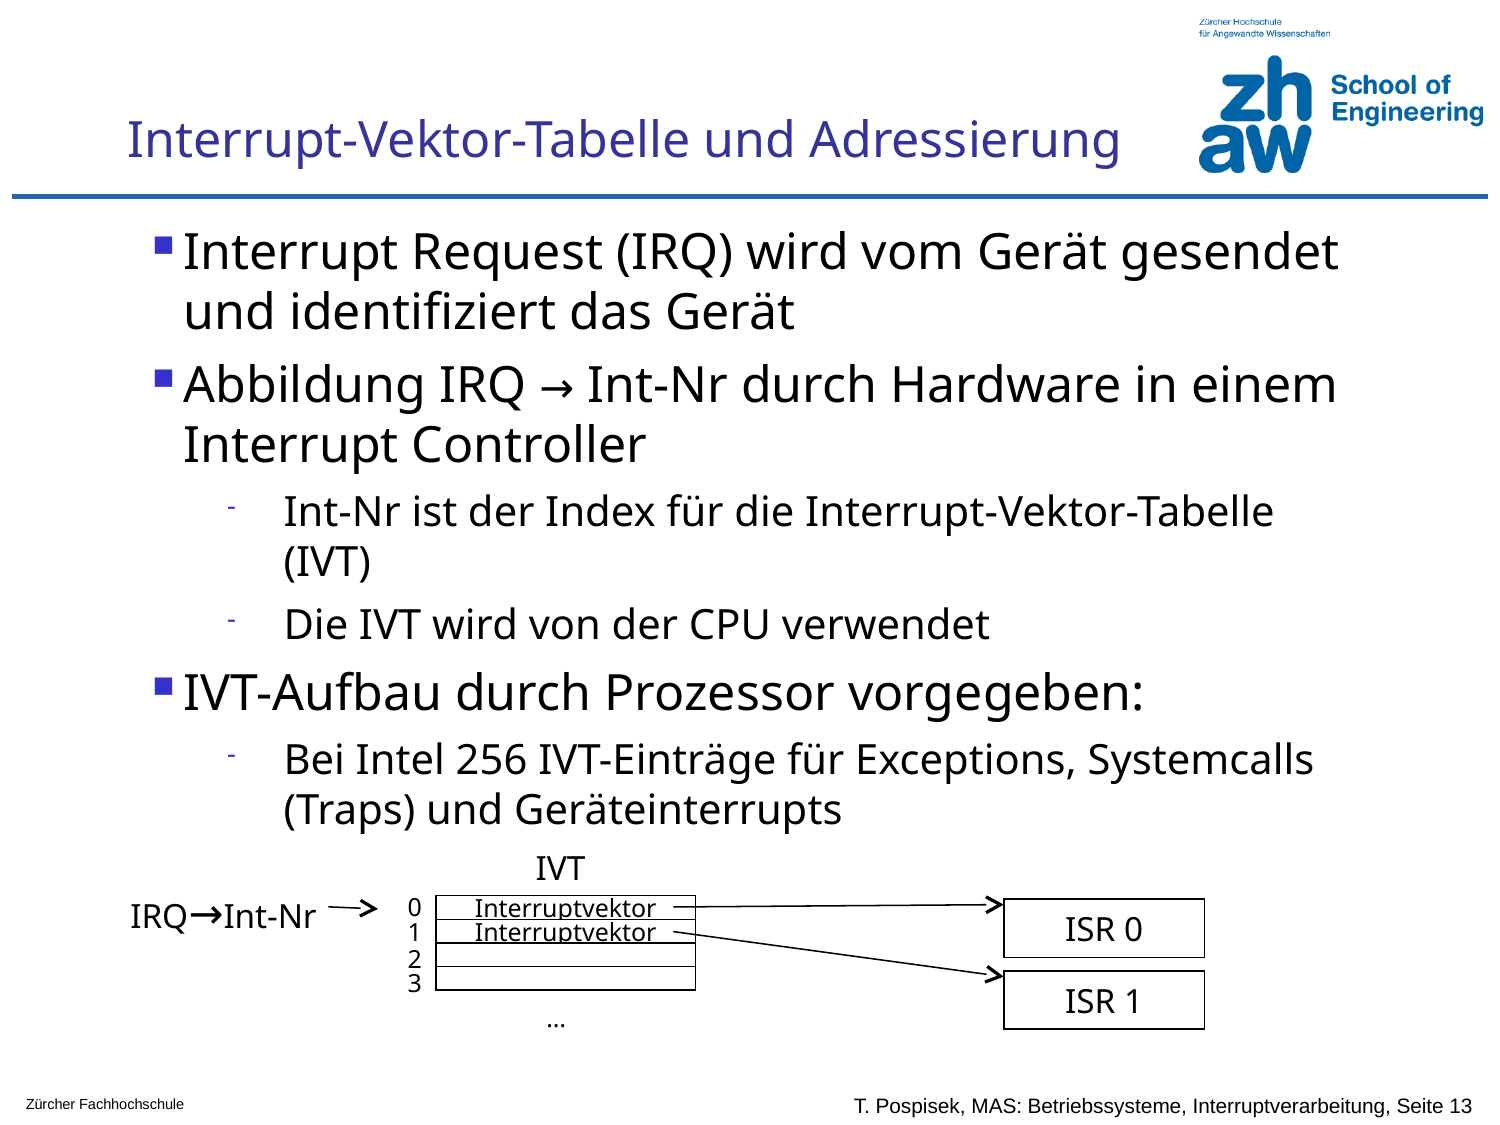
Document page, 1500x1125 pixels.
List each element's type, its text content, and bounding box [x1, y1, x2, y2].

text_box ISR 1 [1003, 970, 1205, 1029]
picture [1199, 19, 1483, 173]
text_box ISR 0 [1003, 898, 1205, 958]
text_box 0 [410, 900, 418, 908]
text_box 0 [393, 883, 437, 908]
text_box 3 [393, 982, 437, 1005]
text_box [437, 942, 696, 991]
text_box Interruptvektor [437, 895, 696, 919]
text_box 1 [393, 908, 437, 936]
text_box 2 [393, 936, 437, 982]
text_box Interrupt Request (IRQ) wird vom Gerät gesendet und identifiziert das Gerät Abbildung IRQ → Int-Nr durch Hardware in einem Interrupt Controller Int-Nr ist der Index für die Interrupt-Vektor-Tabelle (IVT) Die IVT wird von der CPU verwendet IVT-Aufbau durch Prozessor vorgegeben: Bei Intel 256 IVT-Einträge für Exceptions, Systemcalls (Traps) und Geräteinterrupts [137, 212, 1376, 841]
text_box IVT [520, 840, 601, 895]
text_box IRQ→Int-Nr [115, 879, 332, 944]
title Interrupt-Vektor-Tabelle und Adressierung [112, 50, 1391, 175]
text_box … [531, 995, 578, 1041]
text_box Interruptvektor [437, 919, 696, 942]
